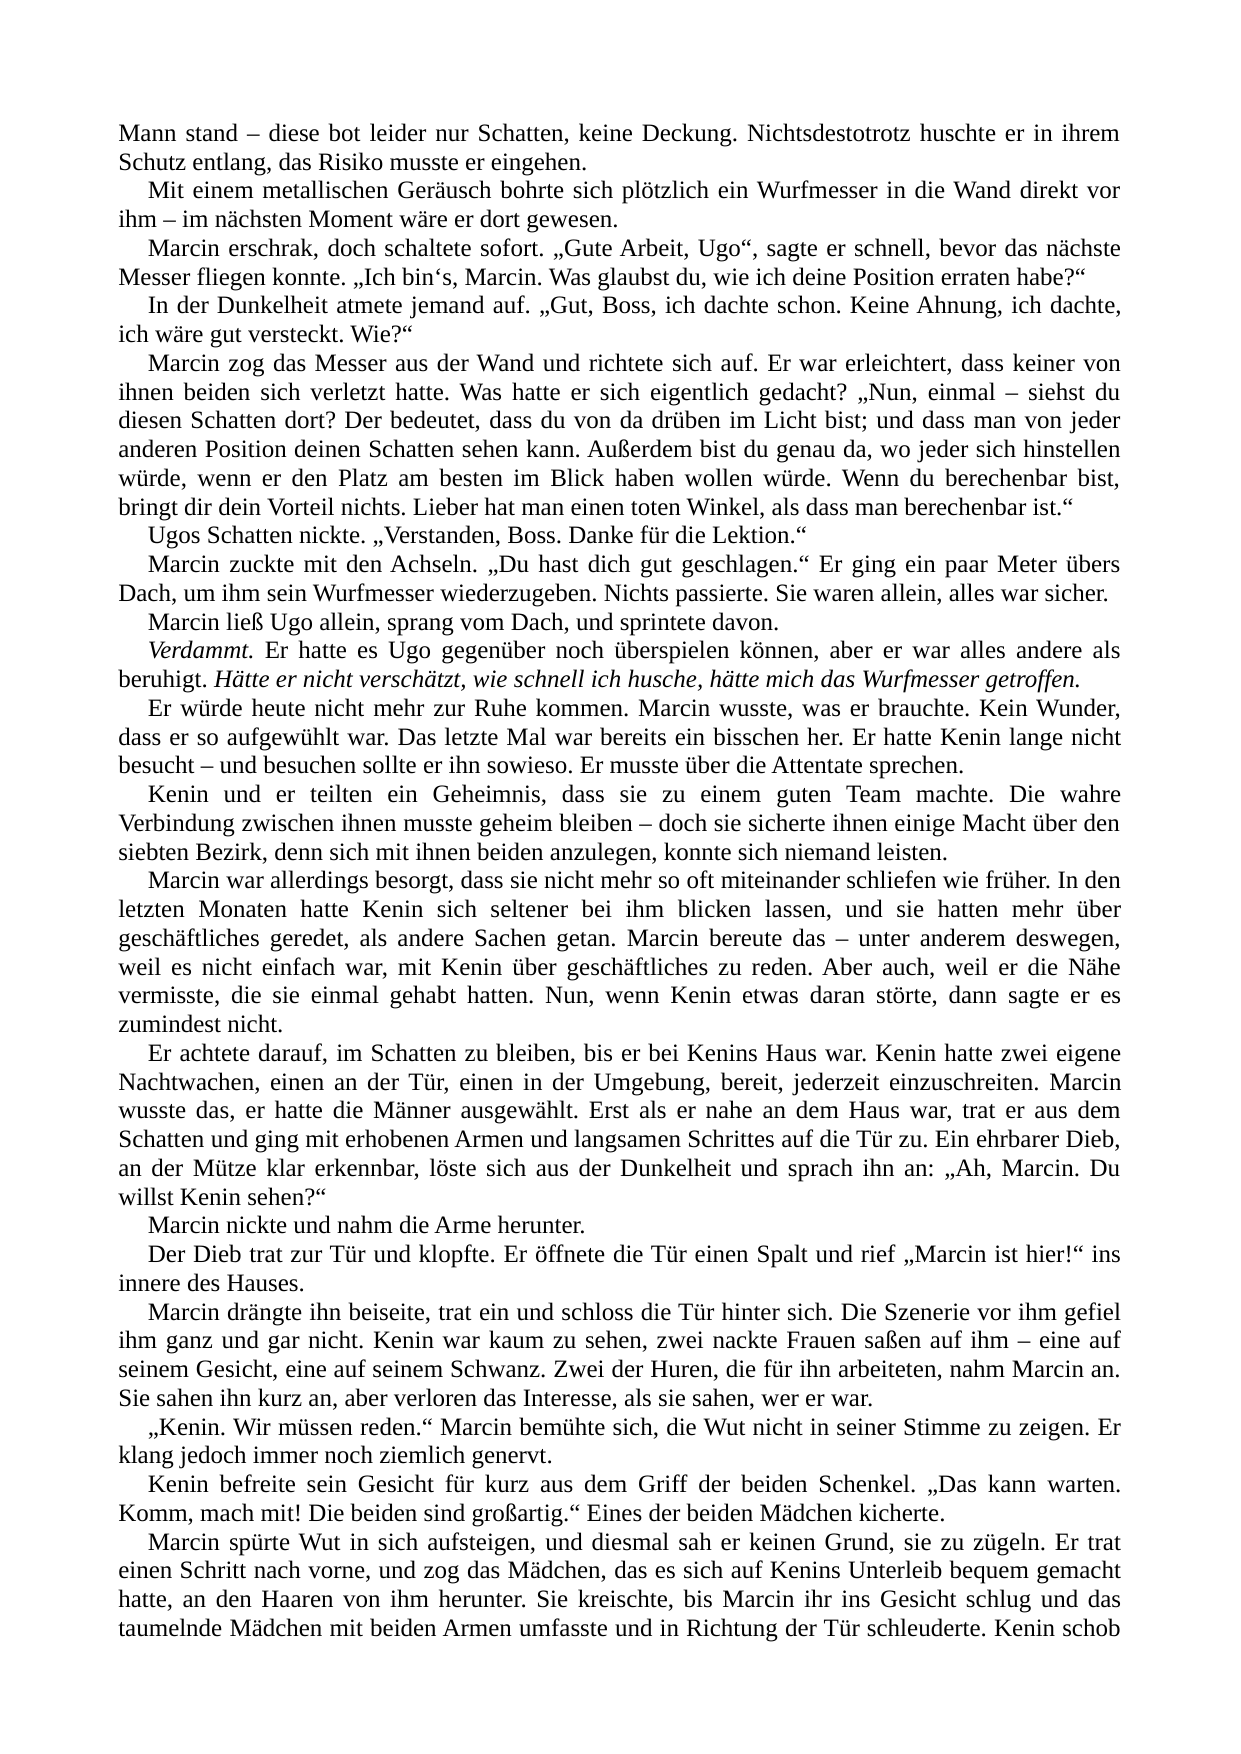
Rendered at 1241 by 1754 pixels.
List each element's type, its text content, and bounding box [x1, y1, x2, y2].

text Ugos Schatten nickte. „Verstanden, Boss. Danke für die Lektion.“ [118, 521, 1122, 549]
text Marcin ließ Ugo allein, sprang vom Dach, und sprintete davon. [118, 607, 1122, 636]
text „Kenin. Wir müssen reden.“ Marcin bemühte sich, die Wut nicht in seiner Stimme zu zeigen. Er klang jedoch immer noch ziemlich genervt. [118, 1412, 1122, 1469]
text Mann stand – diese bot leider nur Schatten, keine Deckung. Nichtsdestotrotz huschte er in ihrem Schutz entlang, das Risiko musste er eingehen. [118, 118, 1122, 176]
text Marcin nickte und nahm die Arme herunter. [118, 1211, 1122, 1239]
text Er achtete darauf, im Schatten zu bleiben, bis er bei Kenins Haus war. Kenin hatte zwei eigene Nachtwachen, einen an der Tür, einen in der Umgebung, bereit, jederzeit einzuschreiten. Marcin wusste das, er hatte die Männer ausgewählt. Erst als er nahe an dem Haus war, trat er aus dem Schatten und ging mit erhobenen Armen und langsamen Schrittes auf die Tür zu. Ein ehrbarer Dieb, an der Mütze klar erkennbar, löste sich aus der Dunkelheit und sprach ihn an: „Ah, Marcin. Du willst Kenin sehen?“ [118, 1038, 1122, 1211]
text In der Dunkelheit atmete jemand auf. „Gut, Boss, ich dachte schon. Keine Ahnung, ich dachte, ich wäre gut versteckt. Wie?“ [118, 291, 1122, 348]
text Kenin befreite sein Gesicht für kurz aus dem Griff der beiden Schenkel. „Das kann warten. Komm, mach mit! Die beiden sind großartig.“ Eines der beiden Mädchen kicherte. [118, 1469, 1122, 1527]
text Marcin spürte Wut in sich aufsteigen, und diesmal sah er keinen Grund, sie zu zügeln. Er trat einen Schritt nach vorne, und zog das Mädchen, das es sich auf Kenins Unterleib bequem gemacht hatte, an den Haaren von ihm herunter. Sie kreischte, bis Marcin ihr ins Gesicht schlug und das taumelnde Mädchen mit beiden Armen umfasste und in Richtung der Tür schleuderte. Kenin schob [118, 1527, 1122, 1642]
text Marcin zuckte mit den Achseln. „Du hast dich gut geschlagen.“ Er ging ein paar Meter übers Dach, um ihm sein Wurfmesser wiederzugeben. Nichts passierte. Sie waren allein, alles war sicher. [118, 549, 1122, 607]
text Marcin erschrak, doch schaltete sofort. „Gute Arbeit, Ugo“, sagte er schnell, bevor das nächste Messer fliegen konnte. „Ich bin‘s, Marcin. Was glaubst du, wie ich deine Position erraten habe?“ [118, 233, 1122, 291]
text Marcin war allerdings besorgt, dass sie nicht mehr so oft miteinander schliefen wie früher. In den letzten Monaten hatte Kenin sich seltener bei ihm blicken lassen, und sie hatten mehr über geschäftliches geredet, als andere Sachen getan. Marcin bereute das – unter anderem deswegen, weil es nicht einfach war, mit Kenin über geschäftliches zu reden. Aber auch, weil er die Nähe vermisste, die sie einmal gehabt hatten. Nun, wenn Kenin etwas daran störte, dann sagte er es zumindest nicht. [118, 866, 1122, 1038]
text Der Dieb trat zur Tür und klopfte. Er öffnete die Tür einen Spalt und rief „Marcin ist hier!“ ins innere des Hauses. [118, 1239, 1122, 1297]
text Er würde heute nicht mehr zur Ruhe kommen. Marcin wusste, was er brauchte. Kein Wunder, dass er so aufgewühlt war. Das letzte Mal war bereits ein bisschen her. Er hatte Kenin lange nicht besucht – und besuchen sollte er ihn sowieso. Er musste über die Attentate sprechen. [118, 693, 1122, 779]
text Marcin zog das Messer aus der Wand und richtete sich auf. Er war erleichtert, dass keiner von ihnen beiden sich verletzt hatte. Was hatte er sich eigentlich gedacht? „Nun, einmal – siehst du diesen Schatten dort? Der bedeutet, dass du von da drüben im Licht bist; und dass man von jeder anderen Position deinen Schatten sehen kann. Außerdem bist du genau da, wo jeder sich hinstellen würde, wenn er den Platz am besten im Blick haben wollen würde. Wenn du berechenbar bist, bringt dir dein Vorteil nichts. Lieber hat man einen toten Winkel, als dass man berechenbar ist.“ [118, 348, 1122, 521]
text Verdammt. Er hatte es Ugo gegenüber noch überspielen können, aber er war alles andere als beruhigt. Hätte er nicht verschätzt, wie schnell ich husche, hätte mich das Wurfmesser getroffen. [118, 636, 1122, 693]
text Marcin drängte ihn beiseite, trat ein und schloss die Tür hinter sich. Die Szenerie vor ihm gefiel ihm ganz und gar nicht. Kenin war kaum zu sehen, zwei nackte Frauen saßen auf ihm – eine auf seinem Gesicht, eine auf seinem Schwanz. Zwei der Huren, die für ihn arbeiteten, nahm Marcin an. Sie sahen ihn kurz an, aber verloren das Interesse, als sie sahen, wer er war. [118, 1297, 1122, 1412]
text Kenin und er teilten ein Geheimnis, dass sie zu einem guten Team machte. Die wahre Verbindung zwischen ihnen musste geheim bleiben – doch sie sicherte ihnen einige Macht über den siebten Bezirk, denn sich mit ihnen beiden anzulegen, konnte sich niemand leisten. [118, 779, 1122, 866]
text Mit einem metallischen Geräusch bohrte sich plötzlich ein Wurfmesser in die Wand direkt vor ihm – im nächsten Moment wäre er dort gewesen. [118, 176, 1122, 233]
